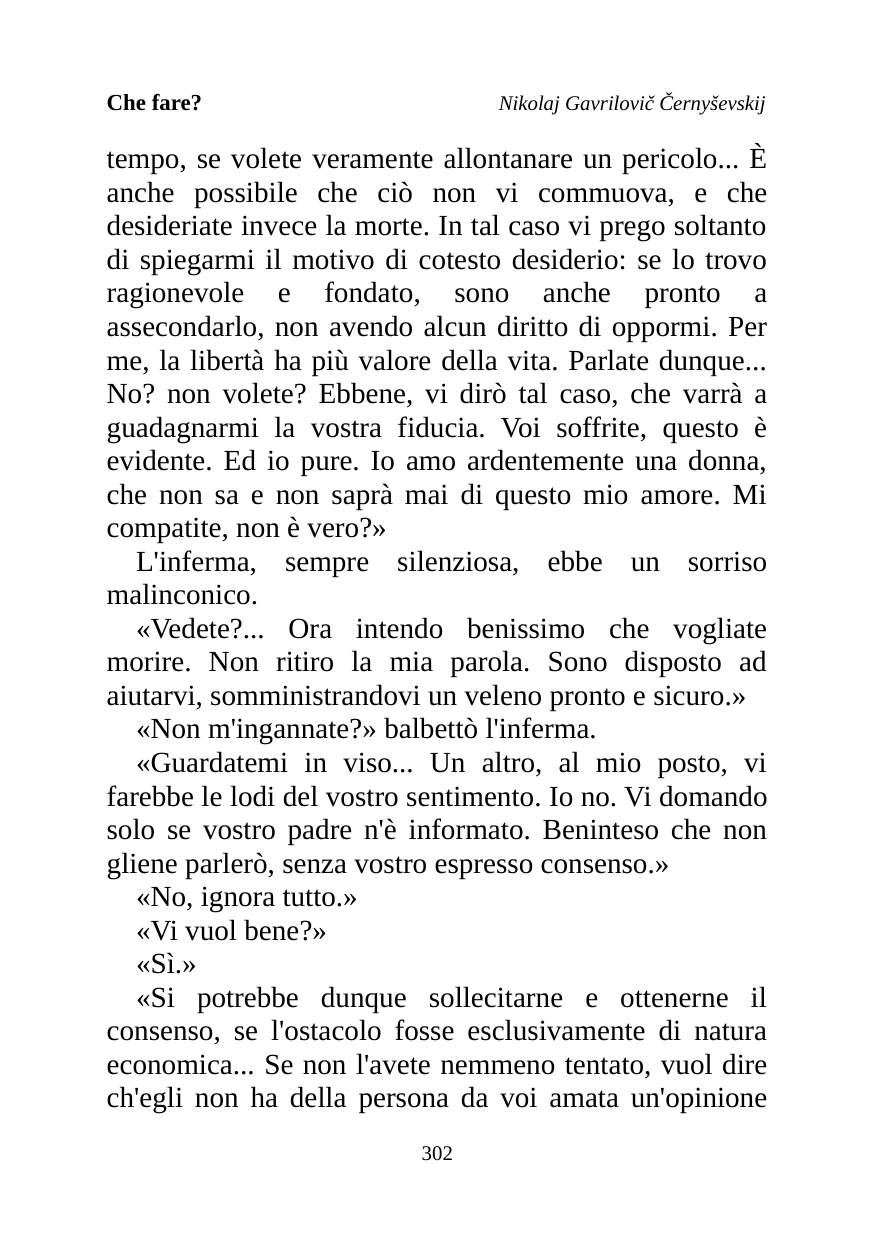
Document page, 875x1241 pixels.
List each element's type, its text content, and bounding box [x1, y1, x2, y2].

text «No, ignora tutto.» [106, 879, 768, 913]
text «Vi vuol bene?» [106, 913, 768, 946]
text «Non m'ingannate?» balbettò l'inferma. [106, 712, 768, 745]
text «Vedete?... Ora intendo benissimo che vogliate morire. Non ritiro la mia parola. Sono disposto ad aiutarvi, somministrandovi un veleno pronto e sicuro.» [106, 611, 768, 712]
text «Guardatemi in viso... Un altro, al mio posto, vi farebbe le lodi del vostro sentimento. Io no. Vi domando solo se vostro padre n'è informato. Beninteso che non gliene parlerò, senza vostro espresso consenso.» [106, 745, 768, 879]
text «Sì.» [106, 946, 768, 980]
text «Si potrebbe dunque sollecitarne e ottenerne il consenso, se l'ostacolo fosse esclusivamente di natura economica... Se non l'avete nemmeno tentato, vuol dire ch'egli non ha della persona da voi amata un'opinione [106, 980, 768, 1114]
text L'inferma, sempre silenziosa, ebbe un sorriso malinconico. [106, 544, 768, 611]
text tempo, se volete veramente allontanare un pericolo... È anche possibile che ciò non vi commuova, e che desideriate invece la morte. In tal caso vi prego soltanto di spiegarmi il motivo di cotesto desiderio: se lo trovo ragionevole e fondato, sono anche pronto a assecondarlo, non avendo alcun diritto di oppormi. Per me, la libertà ha più valore della vita. Parlate dunque... No? non volete? Ebbene, vi dirò tal caso, che varrà a guadagnarmi la vostra fiducia. Voi soffrite, questo è evidente. Ed io pure. Io amo ardentemente una donna, che non sa e non saprà mai di questo mio amore. Mi compatite, non è vero?» [106, 141, 768, 544]
